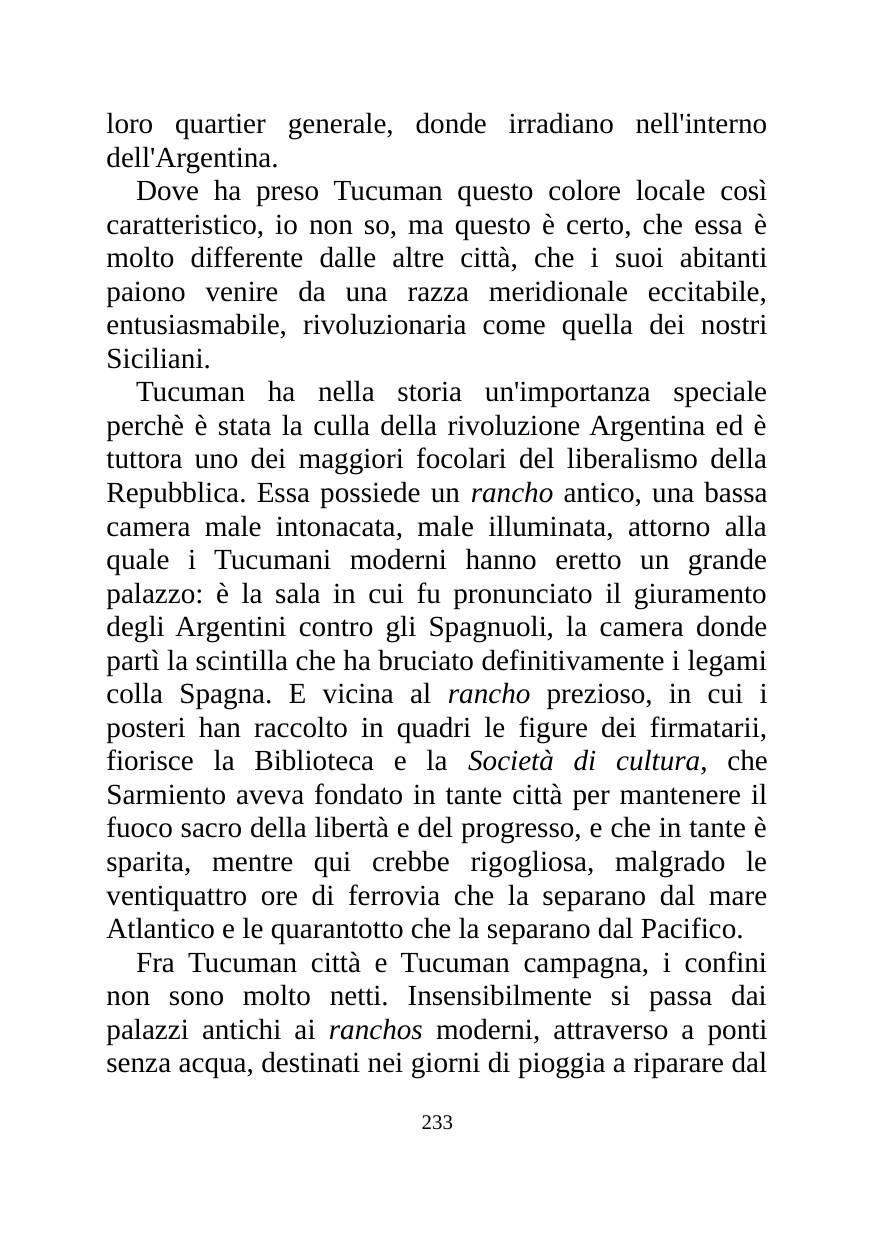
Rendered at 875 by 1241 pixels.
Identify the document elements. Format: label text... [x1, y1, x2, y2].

text Dove ha preso Tucuman questo colore locale così caratteristico, io non so, ma questo è certo, che essa è molto differente dalle altre città, che i suoi abitanti paiono venire da una razza meridionale eccitabile, entusiasmabile, rivoluzionaria come quella dei nostri Siciliani. [106, 173, 768, 374]
text loro quartier generale, donde irradiano nell'interno dell'Argentina. [106, 106, 768, 173]
text Tucuman ha nella storia un'importanza speciale perchè è stata la culla della rivoluzione Argentina ed è tuttora uno dei maggiori focolari del liberalismo della Repubblica. Essa possiede un rancho antico, una bassa camera male intonacata, male illuminata, attorno alla quale i Tucumani moderni hanno eretto un grande palazzo: è la sala in cui fu pronunciato il giuramento degli Argentini contro gli Spagnuoli, la camera donde partì la scintilla che ha bruciato definitivamente i legami colla Spagna. E vicina al rancho prezioso, in cui i posteri han raccolto in quadri le figure dei firmatarii, fiorisce la Biblioteca e la Società di cultura, che Sarmiento aveva fondato in tante città per mantenere il fuoco sacro della libertà e del progresso, e che in tante è sparita, mentre qui crebbe rigogliosa, malgrado le ventiquattro ore di ferrovia che la separano dal mare Atlantico e le quarantotto che la separano dal Pacifico. [106, 374, 768, 945]
text Fra Tucuman città e Tucuman campagna, i confini non sono molto netti. Insensibilmente si passa dai palazzi antichi ai ranchos moderni, attraverso a ponti senza acqua, destinati nei giorni di pioggia a riparare dal [106, 945, 768, 1079]
